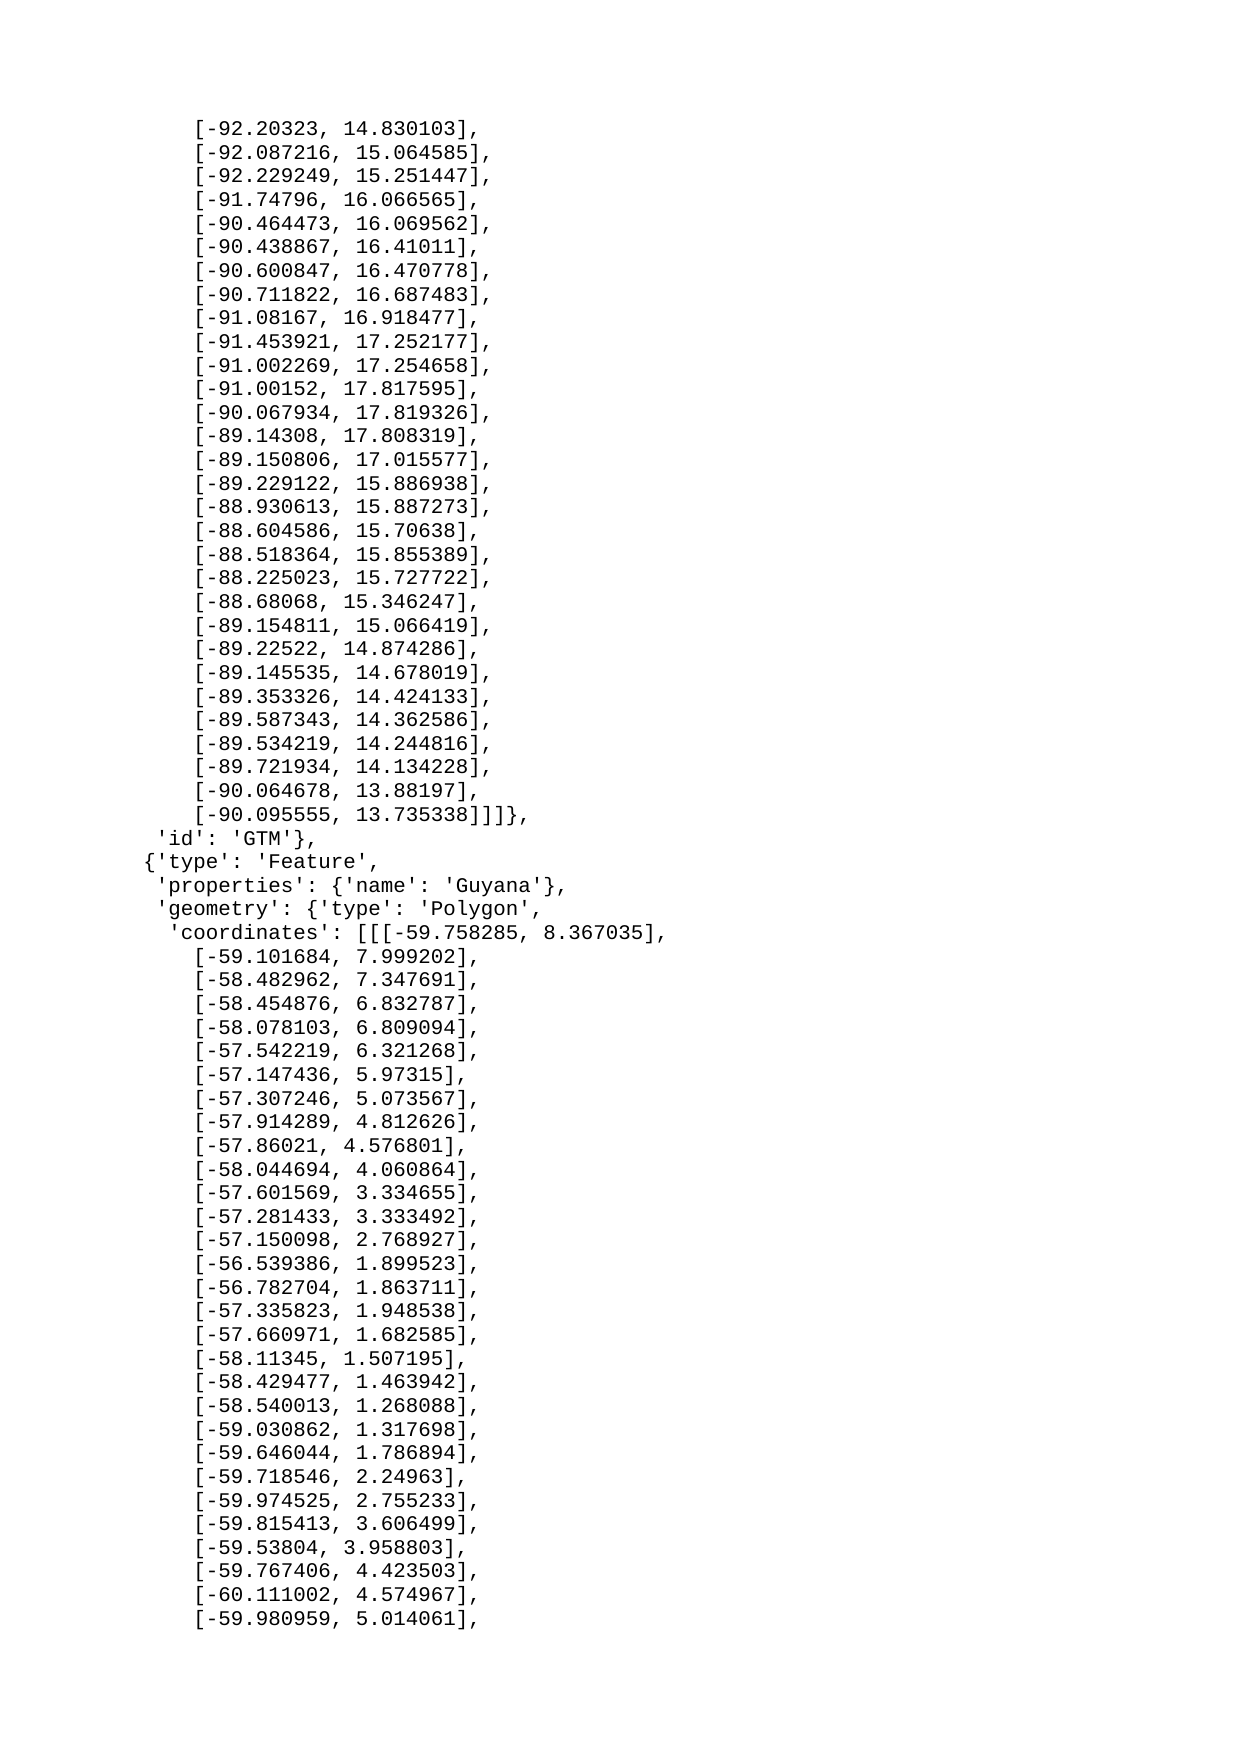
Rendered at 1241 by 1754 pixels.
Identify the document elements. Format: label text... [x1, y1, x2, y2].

text [-58.044694, 4.060864], [118, 1158, 1122, 1182]
text [-58.454876, 6.832787], [118, 993, 1122, 1017]
text [-59.718546, 2.24963], [118, 1466, 1122, 1489]
text [-58.482962, 7.347691], [118, 969, 1122, 993]
text 'properties': {'name': 'Guyana'}, [118, 875, 1122, 898]
text [-59.815413, 3.606499], [118, 1513, 1122, 1537]
text [-57.542219, 6.321268], [118, 1040, 1122, 1064]
text [-89.22522, 14.874286], [118, 638, 1122, 662]
text [-90.064678, 13.88197], [118, 780, 1122, 804]
text [-58.078103, 6.809094], [118, 1017, 1122, 1040]
text [-58.540013, 1.268088], [118, 1395, 1122, 1419]
text [-88.518364, 15.855389], [118, 544, 1122, 567]
text [-88.225023, 15.727722], [118, 567, 1122, 591]
text [-90.438867, 16.41011], [118, 236, 1122, 260]
text [-59.767406, 4.423503], [118, 1561, 1122, 1584]
text [-57.601569, 3.334655], [118, 1182, 1122, 1206]
text [-59.53804, 3.958803], [118, 1537, 1122, 1561]
text [-89.154811, 15.066419], [118, 615, 1122, 638]
text [-91.453921, 17.252177], [118, 331, 1122, 354]
text [-57.914289, 4.812626], [118, 1111, 1122, 1135]
text [-57.150098, 2.768927], [118, 1229, 1122, 1253]
text [-90.067934, 17.819326], [118, 402, 1122, 426]
text [-59.101684, 7.999202], [118, 946, 1122, 969]
text 'id': 'GTM'}, [118, 827, 1122, 851]
text [-90.600847, 16.470778], [118, 260, 1122, 284]
text [-58.429477, 1.463942], [118, 1371, 1122, 1395]
text [-59.980959, 5.014061], [118, 1608, 1122, 1631]
text [-91.002269, 17.254658], [118, 354, 1122, 378]
text [-91.00152, 17.817595], [118, 378, 1122, 402]
text [-89.145535, 14.678019], [118, 662, 1122, 686]
text [-88.930613, 15.887273], [118, 496, 1122, 520]
text [-89.229122, 15.886938], [118, 473, 1122, 496]
text 'coordinates': [[[-59.758285, 8.367035], [118, 922, 1122, 946]
text [-59.030862, 1.317698], [118, 1419, 1122, 1442]
text {'type': 'Feature', [118, 851, 1122, 875]
text [-89.534219, 14.244816], [118, 733, 1122, 757]
text [-88.68068, 15.346247], [118, 591, 1122, 615]
text [-60.111002, 4.574967], [118, 1584, 1122, 1608]
text [-89.14308, 17.808319], [118, 426, 1122, 449]
text [-57.147436, 5.97315], [118, 1064, 1122, 1088]
text [-56.539386, 1.899523], [118, 1253, 1122, 1277]
text [-90.464473, 16.069562], [118, 213, 1122, 236]
text [-92.229249, 15.251447], [118, 165, 1122, 189]
text [-90.711822, 16.687483], [118, 284, 1122, 307]
text [-57.335823, 1.948538], [118, 1300, 1122, 1324]
text [-88.604586, 15.70638], [118, 520, 1122, 544]
text [-56.782704, 1.863711], [118, 1277, 1122, 1300]
text [-91.08167, 16.918477], [118, 307, 1122, 331]
text 'geometry': {'type': 'Polygon', [118, 898, 1122, 922]
text [-89.150806, 17.015577], [118, 449, 1122, 473]
text [-92.20323, 14.830103], [118, 118, 1122, 142]
text [-57.307246, 5.073567], [118, 1088, 1122, 1111]
text [-59.974525, 2.755233], [118, 1489, 1122, 1513]
text [-89.721934, 14.134228], [118, 757, 1122, 780]
text [-92.087216, 15.064585], [118, 142, 1122, 165]
text [-89.587343, 14.362586], [118, 709, 1122, 733]
text [-57.281433, 3.333492], [118, 1206, 1122, 1229]
text [-89.353326, 14.424133], [118, 686, 1122, 709]
text [-91.74796, 16.066565], [118, 189, 1122, 213]
text [-58.11345, 1.507195], [118, 1348, 1122, 1371]
text [-90.095555, 13.735338]]]}, [118, 804, 1122, 827]
text [-57.660971, 1.682585], [118, 1324, 1122, 1348]
text [-59.646044, 1.786894], [118, 1442, 1122, 1466]
text [-57.86021, 4.576801], [118, 1135, 1122, 1158]
